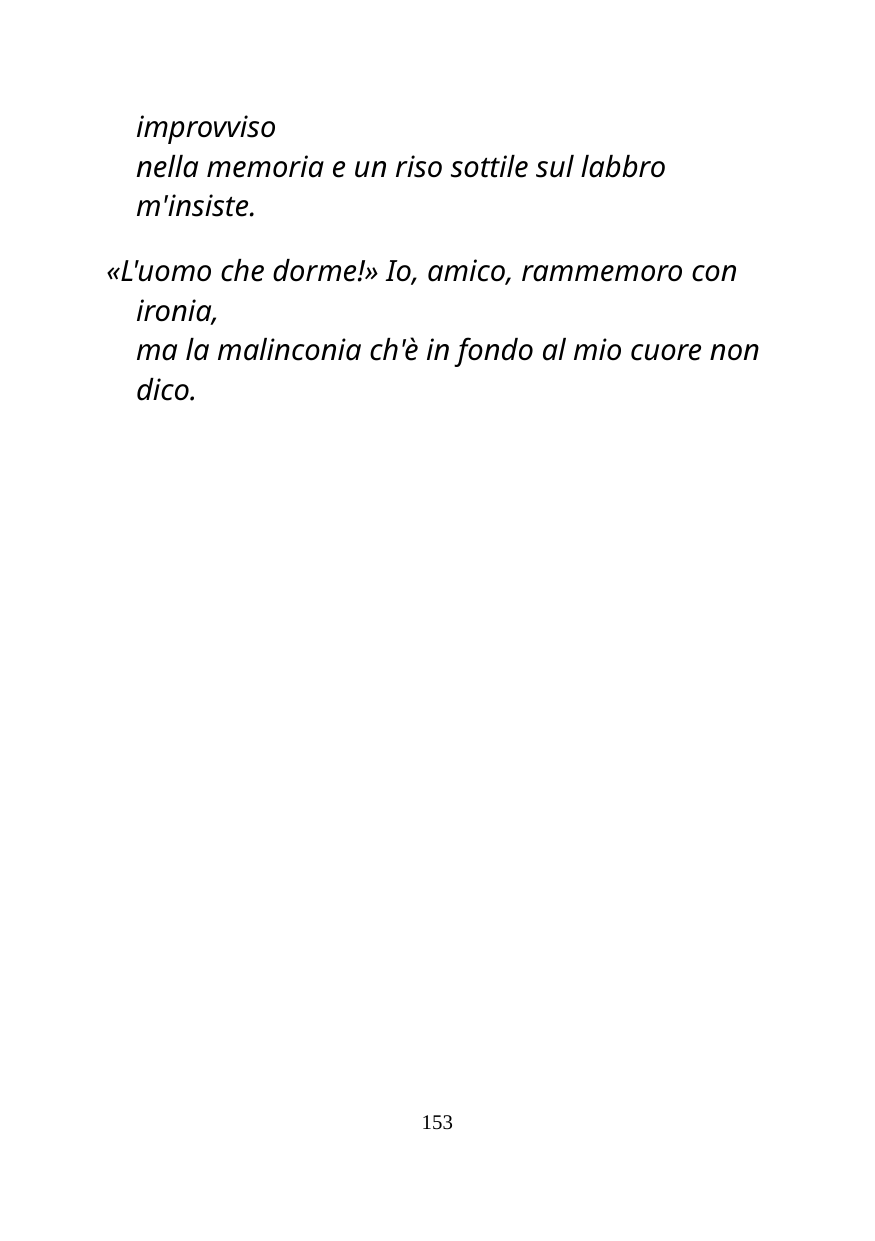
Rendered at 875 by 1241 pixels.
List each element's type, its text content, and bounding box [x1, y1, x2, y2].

text improvviso nella memoria e un riso sottile sul labbro m'insiste. [106, 106, 768, 225]
text «L'uomo che dorme!» Io, amico, rammemoro con ironia, ma la malinconia ch'è in fondo al mio cuore non dico. [106, 250, 768, 409]
